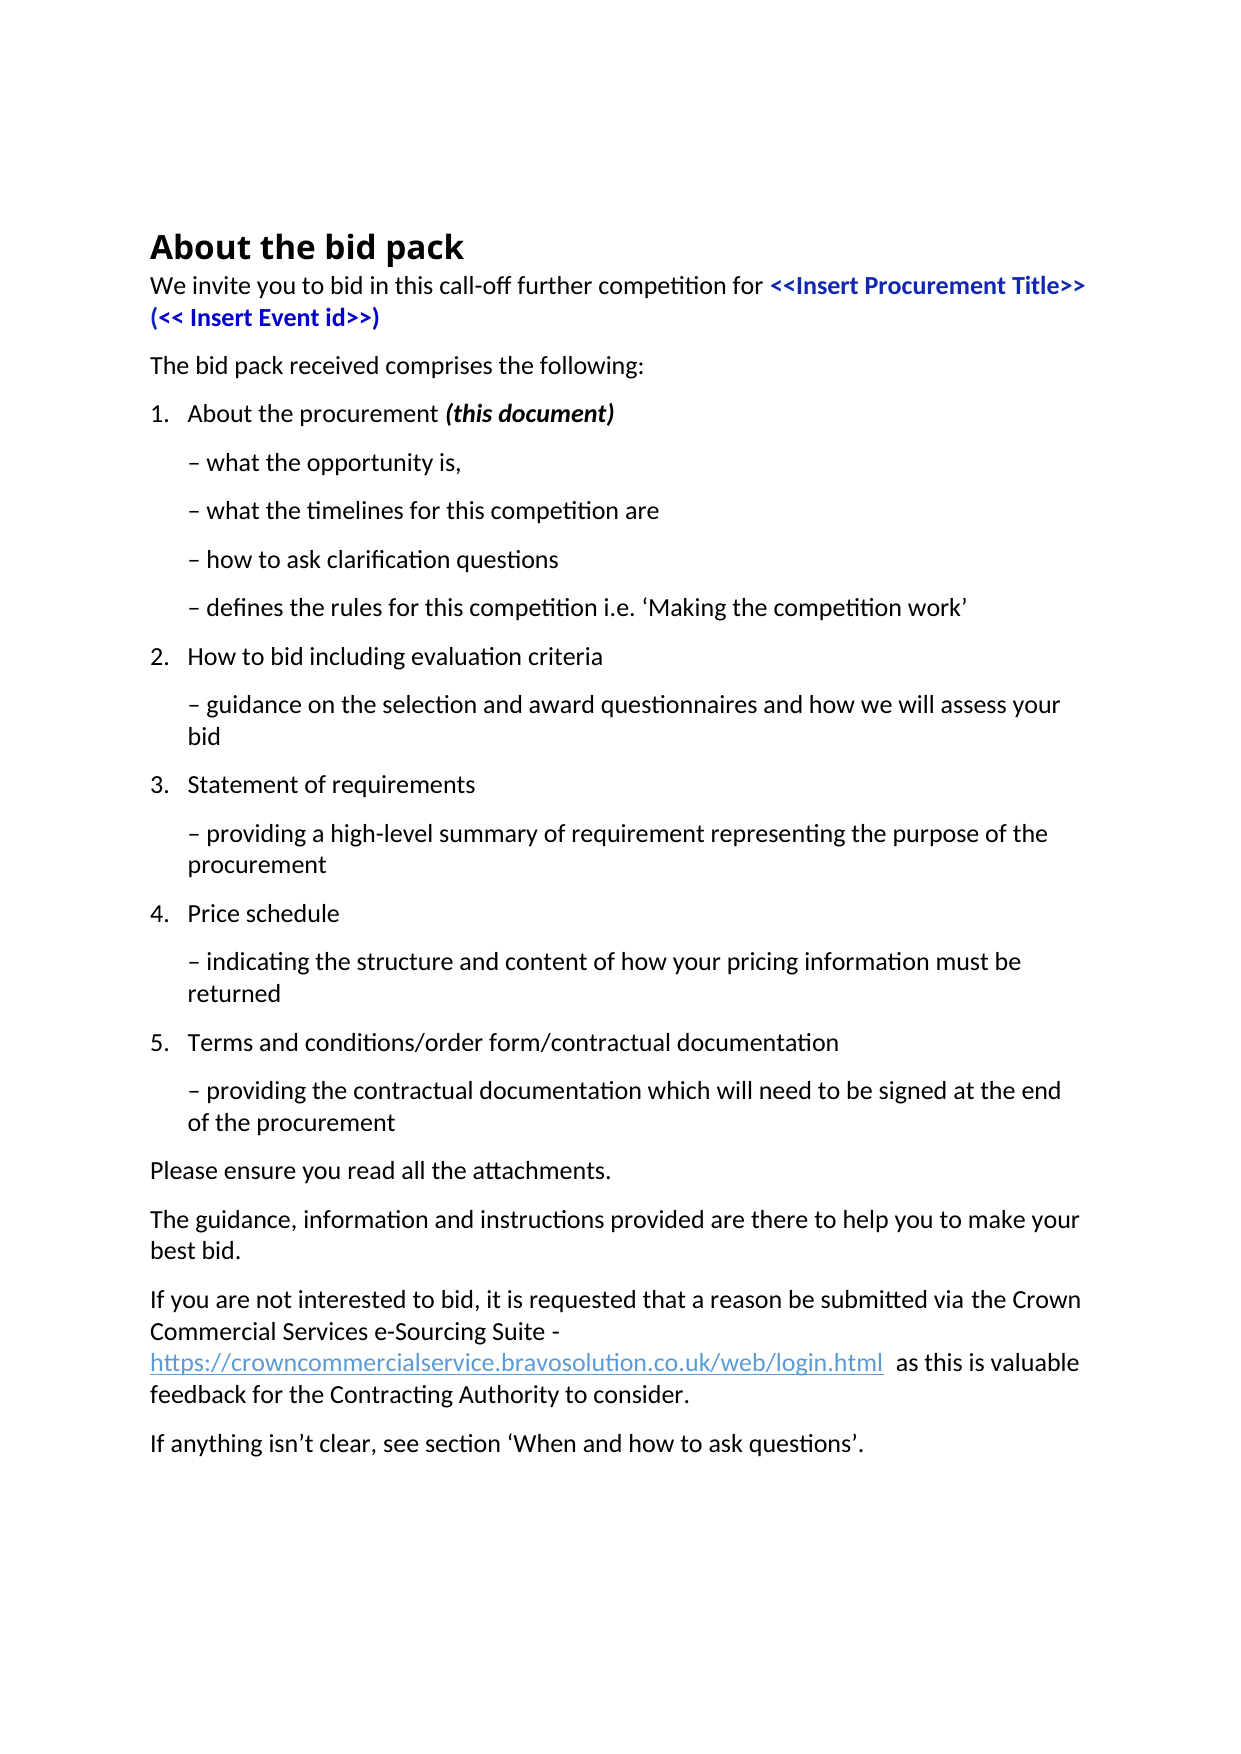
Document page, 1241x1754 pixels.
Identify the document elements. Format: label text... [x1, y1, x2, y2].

list Price schedule [150, 897, 1090, 929]
text – defines the rules for this competition i.e. ‘Making the competition work’ [187, 591, 1090, 623]
list Statement of requirements [150, 768, 1090, 800]
subtitle About the bid pack [150, 223, 1090, 269]
text – guidance on the selection and award questionnaires and how we will assess your bid [187, 688, 1090, 752]
text – what the opportunity is, [187, 446, 1090, 478]
list – indicating the structure and content of how your pricing information must be returned [187, 945, 1090, 1009]
text Please ensure you read all the attachments. [150, 1154, 1090, 1186]
text – providing a high-level summary of requirement representing the purpose of the procurement [187, 817, 1090, 880]
text If anything isn’t clear, see section ‘When and how to ask questions’. [150, 1427, 1090, 1458]
text If you are not interested to bid, it is requested that a reason be submitted via the Crown Commercial Services e-Sourcing Suite - https://crowncommercialservice.bravosolution.co.uk/web/login.html as this is valuable feedback for the Contracting Authority to consider. [150, 1283, 1090, 1410]
text – how to ask clarification questions [187, 543, 1090, 574]
list About the procurement (this document) [150, 397, 1090, 429]
list Terms and conditions/order form/contractual documentation [150, 1026, 1090, 1057]
list How to bid including evaluation criteria [150, 640, 1090, 671]
text The bid pack received comprises the following: [150, 349, 1090, 381]
text We invite you to bid in this call-off further competition for <<Insert Procurement Title>> (<< Insert Event id>>) [150, 269, 1090, 332]
list – providing the contractual documentation which will need to be signed at the end of the procurement [187, 1074, 1090, 1138]
text The guidance, information and instructions provided are there to help you to make your best bid. [150, 1203, 1090, 1266]
text – what the timelines for this competition are [187, 494, 1090, 526]
